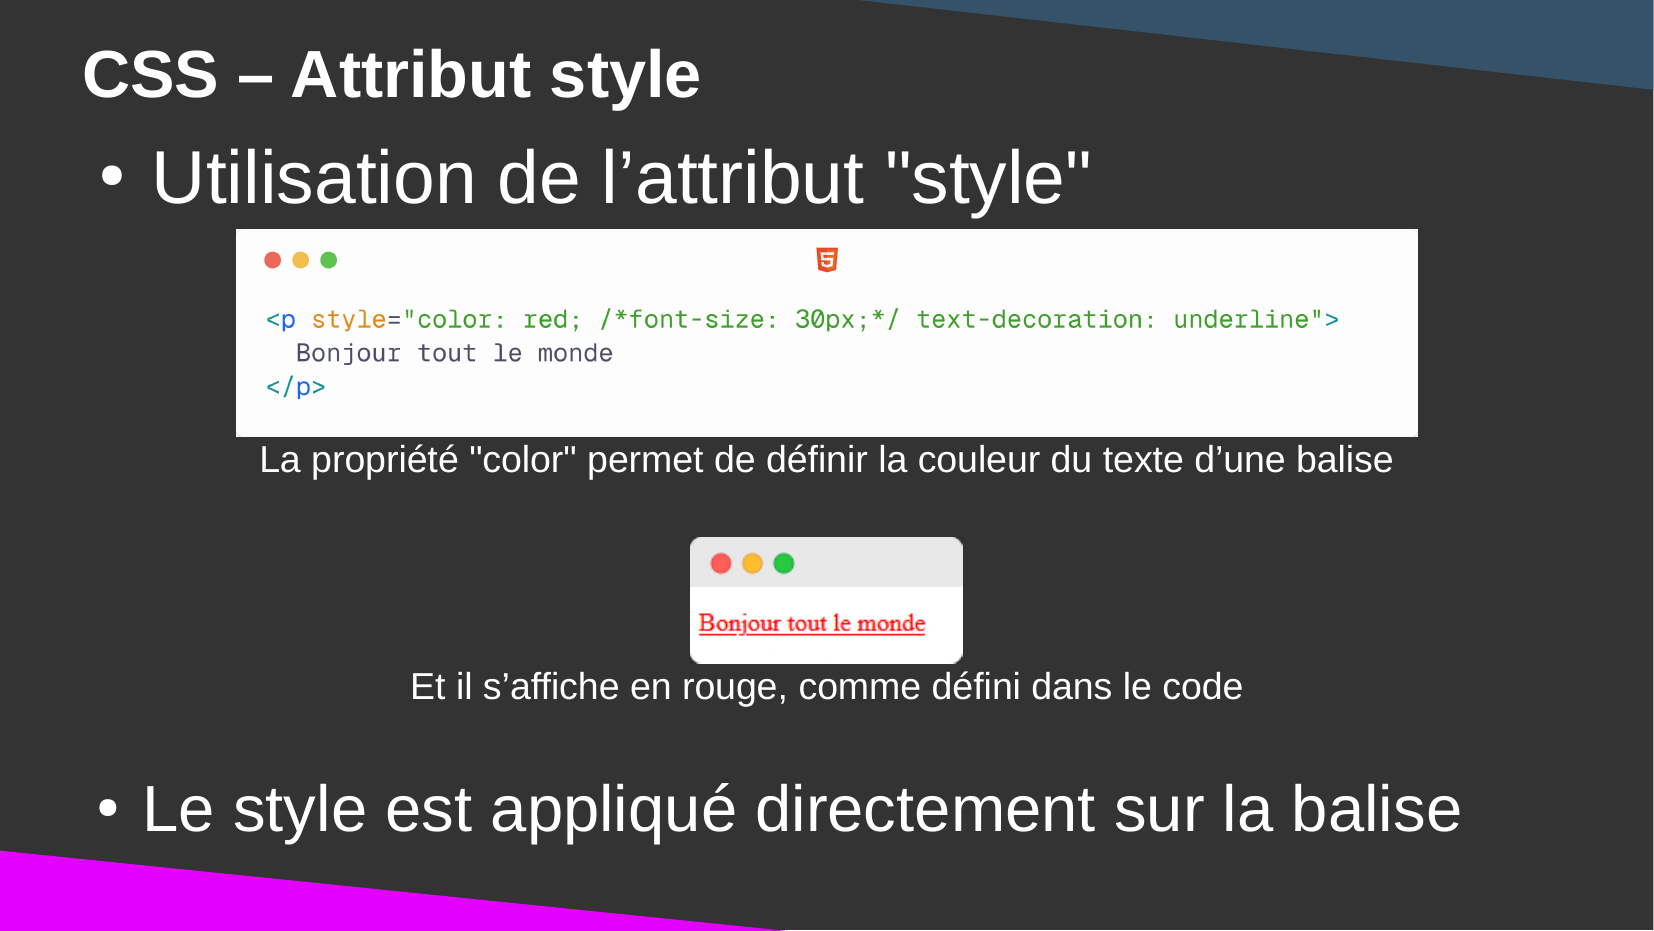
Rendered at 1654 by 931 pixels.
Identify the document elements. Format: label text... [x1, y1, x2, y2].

text_box [857, 0, 1654, 90]
list Utilisation de l’attribut "style" [80, 135, 1605, 225]
list Le style est appliqué directement sur la balise [80, 772, 1605, 863]
title CSS – Attribut style [82, 37, 1571, 132]
text_box La propriété "color" permet de définir la couleur du texte d’une balise [230, 431, 1424, 497]
picture [690, 537, 963, 664]
text_box Et il s’affiche en rouge, comme défini dans le code [389, 658, 1265, 733]
text_box [0, 850, 788, 931]
picture [236, 229, 1418, 437]
